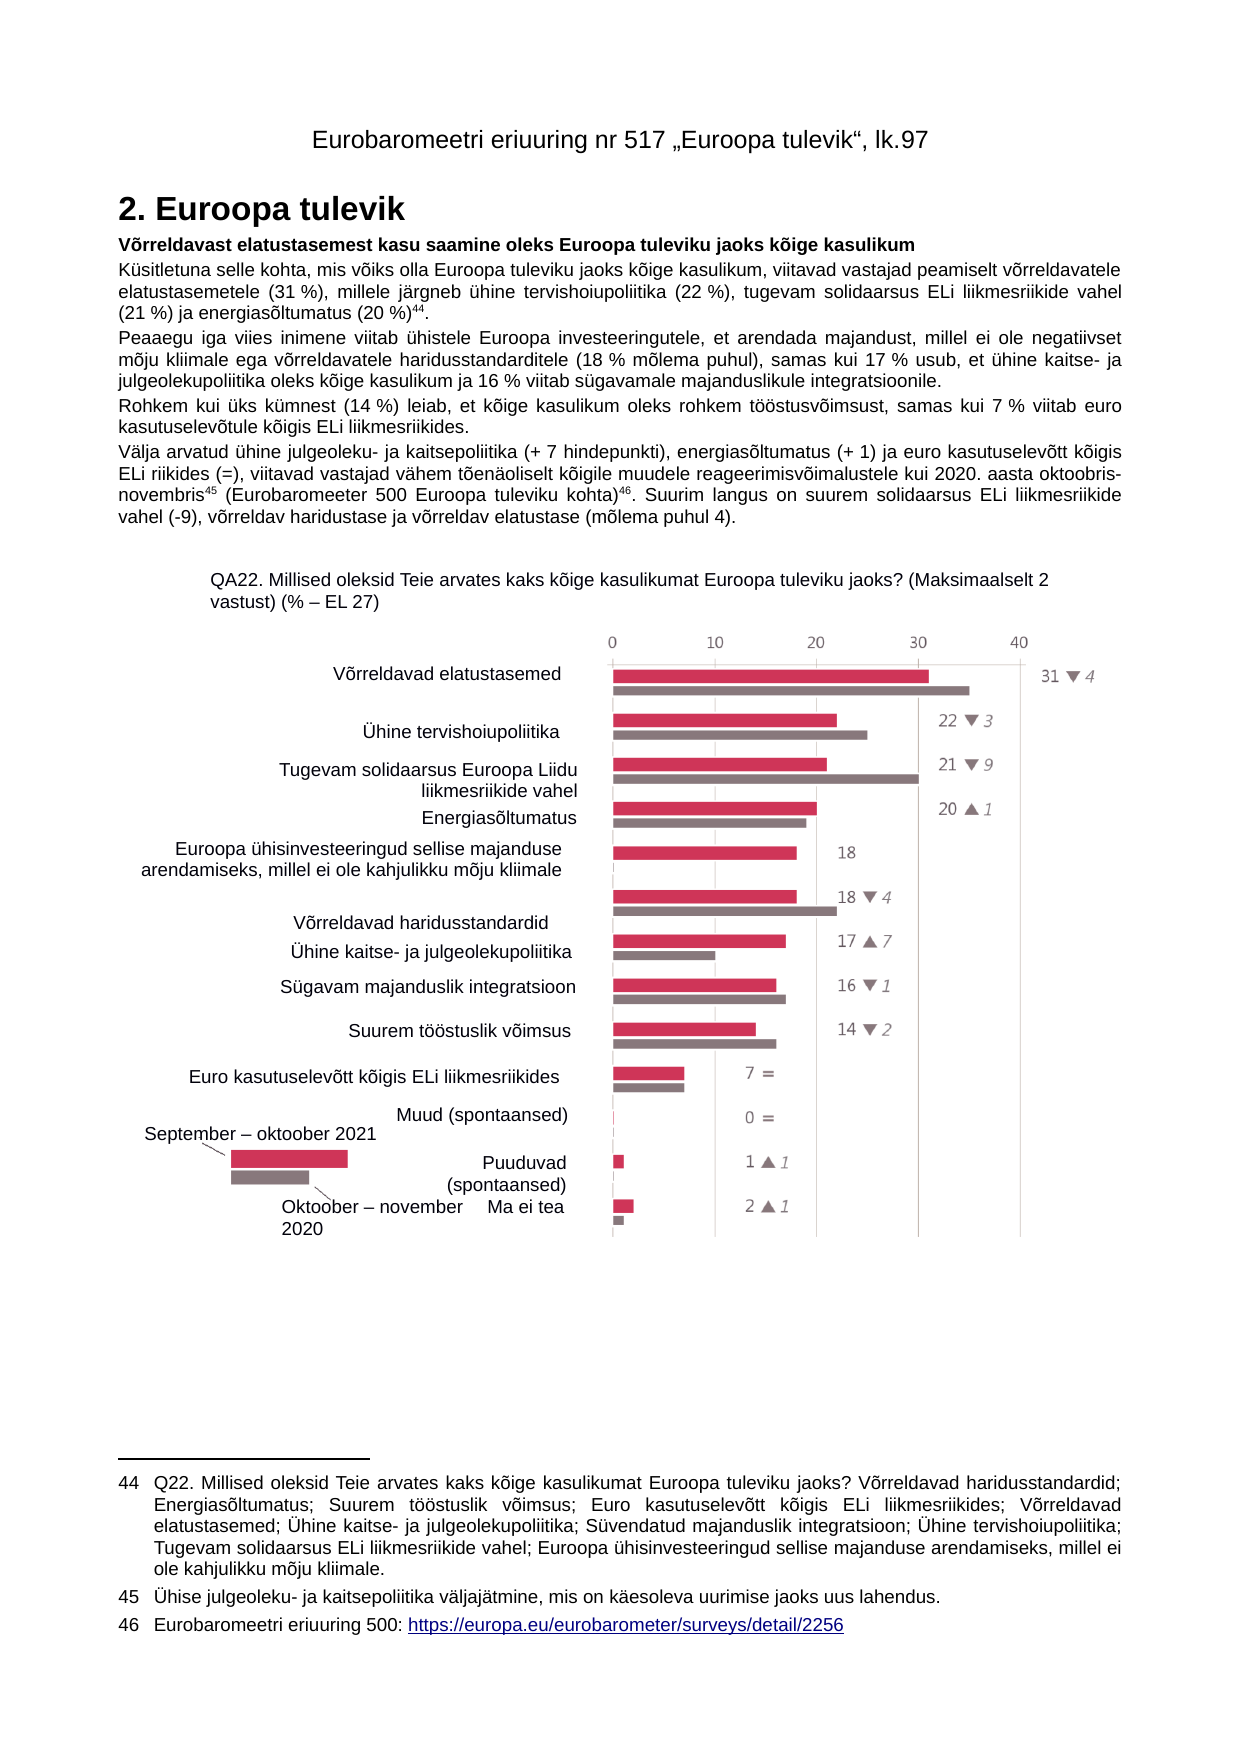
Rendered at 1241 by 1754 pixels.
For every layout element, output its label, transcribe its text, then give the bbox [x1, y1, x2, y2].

text Ühise julgeoleku- ja kaitsepoliitika väljajätmine, mis on käesoleva uurimise jaoks uus lahendus. [118, 1586, 1122, 1608]
text Rohkem kui üks kümnest (14 %) leiab, et kõige kasulikum oleks rohkem tööstusvõimsust, samas kui 7 % viitab euro kasutuselevõtule kõigis ELi liikmesriikides. [118, 395, 1122, 438]
subtitle 2. Euroopa tulevik [118, 189, 1122, 228]
text Võrreldavast elatustasemest kasu saamine oleks Euroopa tuleviku jaoks kõige kasulikum [118, 234, 1122, 256]
text Välja arvatud ühine julgeoleku- ja kaitsepoliitika (+ 7 hindepunkti), energiasõltumatus (+ 1) ja euro kasutuselevõtt kõigis ELi riikides (=), viitavad vastajad vähem tõenäoliselt kõigile muudele reageerimisvõimalustele kui 2020. aasta oktoobris-novembris (Eurobaromeeter 500 Euroopa tuleviku kohta). Suurim langus on suurem solidaarsus ELi liikmesriikide vahel (-9), võrreldav haridustase ja võrreldav elatustase (mõlema puhul 4). [118, 441, 1122, 527]
text Eurobaromeetri eriuuring 500: https://europa.eu/eurobarometer/surveys/detail/2256 [118, 1614, 1122, 1636]
text Küsitletuna selle kohta, mis võiks olla Euroopa tuleviku jaoks kõige kasulikum, viitavad vastajad peamiselt võrreldavatele elatustasemetele (31 %), millele järgneb ühine tervishoiupoliitika (22 %), tugevam solidaarsus ELi liikmesriikide vahel (21 %) ja energiasõltumatus (20 %). [118, 259, 1122, 324]
text Peaaegu iga viies inimene viitab ühistele Euroopa investeeringutele, et arendada majandust, millel ei ole negatiivset mõju kliimale ega võrreldavatele haridusstandarditele (18 % mõlema puhul), samas kui 17 % usub, et ühine kaitse- ja julgeolekupoliitika oleks kõige kasulikum ja 16 % viitab sügavamale majanduslikule integratsioonile. [118, 327, 1122, 392]
picture [195, 1137, 351, 1201]
text Q22. Millised oleksid Teie arvates kaks kõige kasulikumat Euroopa tuleviku jaoks? Võrreldavad haridusstandardid; Energiasõltumatus; Suurem tööstuslik võimsus; Euro kasutuselevõtt kõigis ELi liikmesriikides; Võrreldavad elatustasemed; Ühine kaitse- ja julgeolekupoliitika; Süvendatud majanduslik integratsioon; Ühine tervishoiupoliitika; Tugevam solidaarsus ELi liikmesriikide vahel; Euroopa ühisinvesteeringud sellise majanduse arendamiseks, millel ei ole kahjulikku mõju kliimale. [118, 1472, 1122, 1580]
picture [602, 622, 1120, 1257]
